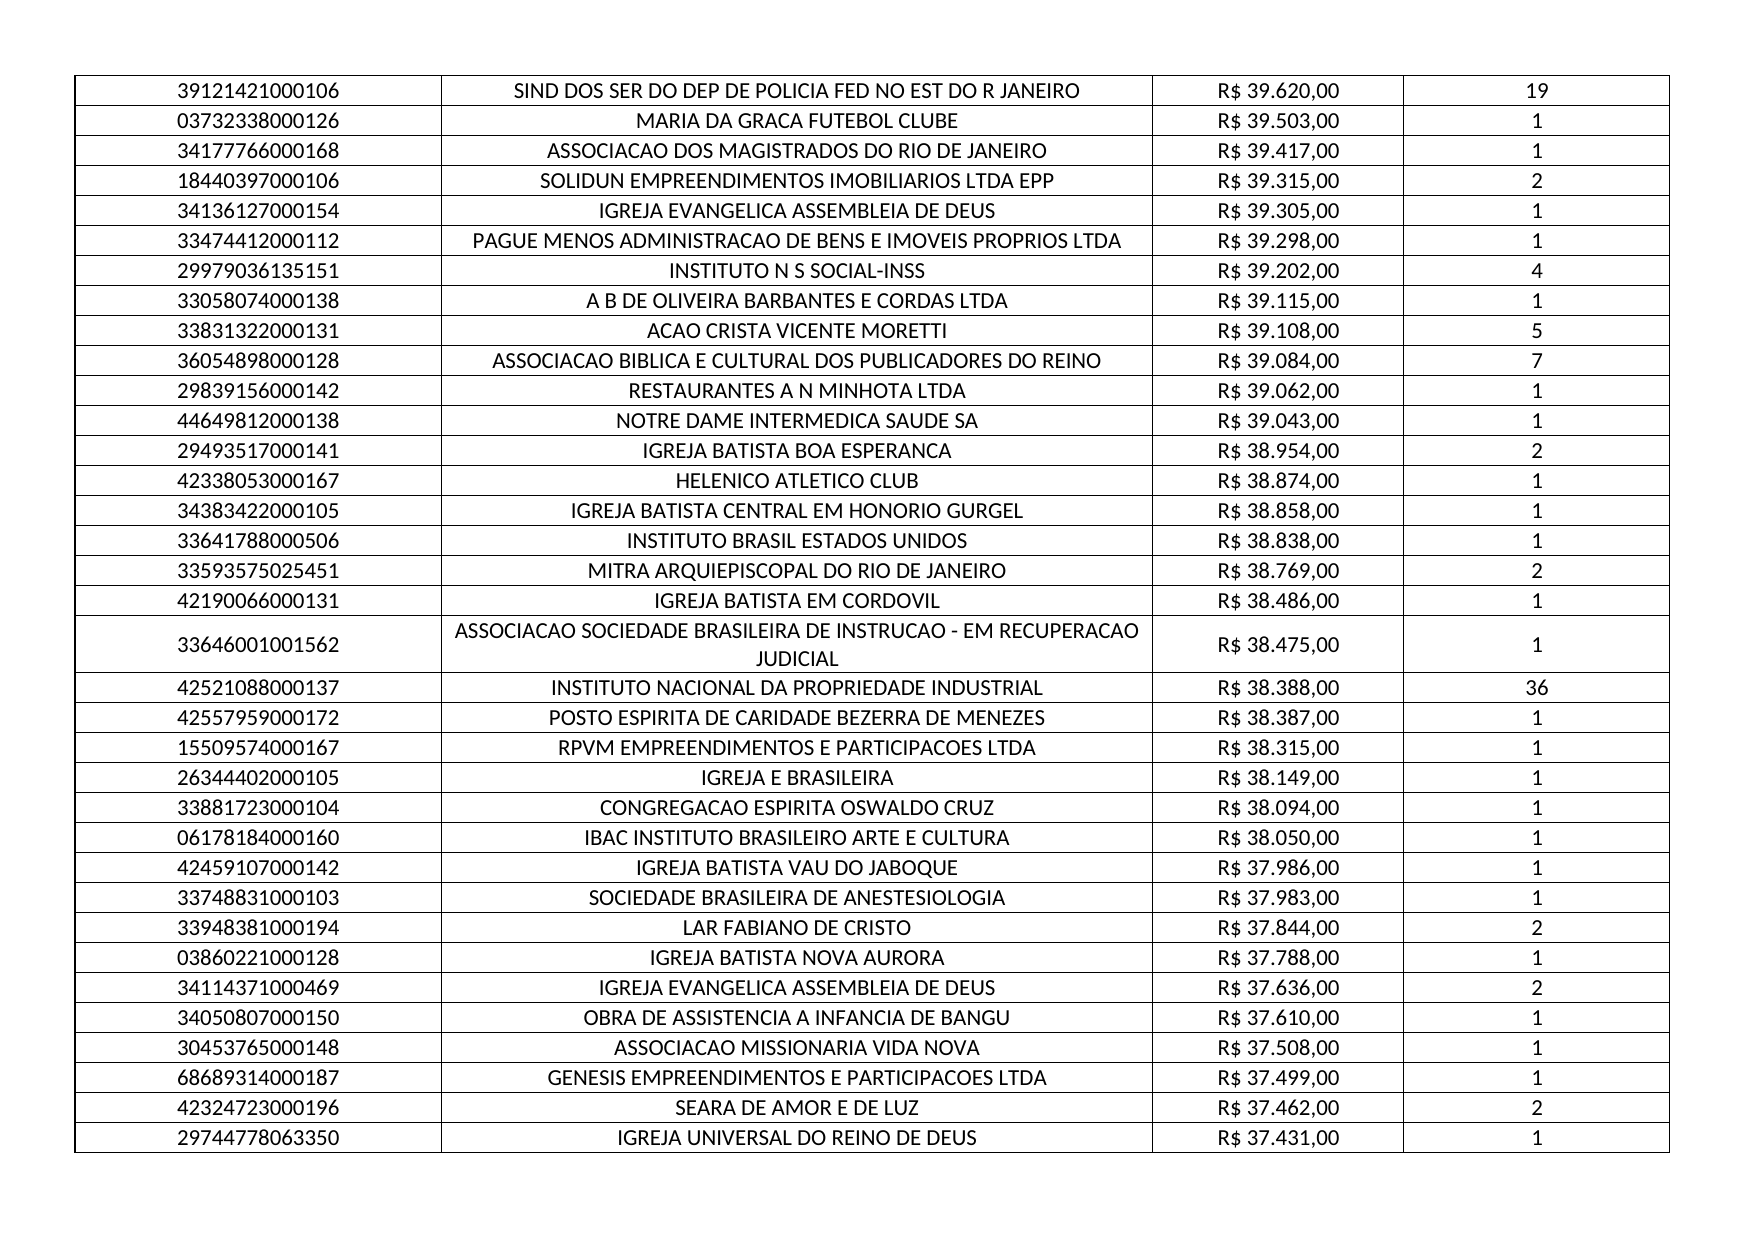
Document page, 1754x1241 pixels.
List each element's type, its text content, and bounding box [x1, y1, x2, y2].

table_cell R$ 37.431,00 [1153, 1123, 1403, 1152]
table_cell 7 [1404, 346, 1669, 375]
table_cell R$ 38.874,00 [1153, 466, 1403, 495]
table_cell 1 [1404, 823, 1669, 852]
table_cell 2 [1404, 556, 1669, 585]
table_cell R$ 38.475,00 [1153, 616, 1403, 672]
table_cell IGREJA BATISTA CENTRAL EM HONORIO GURGEL [442, 496, 1152, 525]
table_cell R$ 38.387,00 [1153, 703, 1403, 732]
table_cell R$ 38.050,00 [1153, 823, 1403, 852]
table_cell 06178184000160 [76, 823, 441, 852]
table_cell 42324723000196 [76, 1093, 441, 1122]
table_cell HELENICO ATLETICO CLUB [442, 466, 1152, 495]
table_cell 1 [1404, 1063, 1669, 1092]
table_cell 26344402000105 [76, 763, 441, 792]
table_cell IGREJA BATISTA VAU DO JABOQUE [442, 853, 1152, 882]
table_cell R$ 38.769,00 [1153, 556, 1403, 585]
table_cell R$ 38.094,00 [1153, 793, 1403, 822]
table_cell 1 [1404, 526, 1669, 555]
table_cell 1 [1404, 466, 1669, 495]
table_cell R$ 39.298,00 [1153, 226, 1403, 255]
table_cell 34136127000154 [76, 196, 441, 225]
table_cell SOLIDUN EMPREENDIMENTOS IMOBILIARIOS LTDA EPP [442, 166, 1152, 195]
table_cell PAGUE MENOS ADMINISTRACAO DE BENS E IMOVEIS PROPRIOS LTDA [442, 226, 1152, 255]
table_cell INSTITUTO N S SOCIAL-INSS [442, 256, 1152, 285]
table_cell 34177766000168 [76, 136, 441, 165]
table_cell R$ 37.610,00 [1153, 1003, 1403, 1032]
table_cell R$ 37.788,00 [1153, 943, 1403, 972]
table_cell 2 [1404, 973, 1669, 1002]
table_cell R$ 39.620,00 [1153, 76, 1403, 105]
table_cell R$ 38.954,00 [1153, 436, 1403, 465]
table_cell 68689314000187 [76, 1063, 441, 1092]
table_cell 1 [1404, 496, 1669, 525]
table_cell 1 [1404, 376, 1669, 405]
table_cell 1 [1404, 1033, 1669, 1062]
table_cell INSTITUTO NACIONAL DA PROPRIEDADE INDUSTRIAL [442, 673, 1152, 702]
table_cell 2 [1404, 166, 1669, 195]
table_cell R$ 39.062,00 [1153, 376, 1403, 405]
table_cell OBRA DE ASSISTENCIA A INFANCIA DE BANGU [442, 1003, 1152, 1032]
table_cell 1 [1404, 226, 1669, 255]
table_cell ASSOCIACAO MISSIONARIA VIDA NOVA [442, 1033, 1152, 1062]
table_cell 4 [1404, 256, 1669, 285]
table_cell 42557959000172 [76, 703, 441, 732]
table_cell SIND DOS SER DO DEP DE POLICIA FED NO EST DO R JANEIRO [442, 76, 1152, 105]
table_cell RPVM EMPREENDIMENTOS E PARTICIPACOES LTDA [442, 733, 1152, 762]
table_cell 33058074000138 [76, 286, 441, 315]
table_cell 1 [1404, 733, 1669, 762]
table_cell R$ 39.202,00 [1153, 256, 1403, 285]
table_cell 33646001001562 [76, 616, 441, 672]
table_cell 42338053000167 [76, 466, 441, 495]
table_cell 44649812000138 [76, 406, 441, 435]
table_cell 34383422000105 [76, 496, 441, 525]
table_cell R$ 38.858,00 [1153, 496, 1403, 525]
table_cell A B DE OLIVEIRA BARBANTES E CORDAS LTDA [442, 286, 1152, 315]
table_cell R$ 39.084,00 [1153, 346, 1403, 375]
table_cell R$ 39.305,00 [1153, 196, 1403, 225]
table_cell 33948381000194 [76, 913, 441, 942]
table_cell 29979036135151 [76, 256, 441, 285]
table_cell 36054898000128 [76, 346, 441, 375]
table_cell R$ 37.636,00 [1153, 973, 1403, 1002]
table_cell 1 [1404, 883, 1669, 912]
table_cell ASSOCIACAO SOCIEDADE BRASILEIRA DE INSTRUCAO - EM RECUPERACAO JUDICIAL [442, 616, 1152, 672]
table_cell 34114371000469 [76, 973, 441, 1002]
table_cell 36 [1404, 673, 1669, 702]
table_cell R$ 39.315,00 [1153, 166, 1403, 195]
table_cell 1 [1404, 943, 1669, 972]
table_cell 03732338000126 [76, 106, 441, 135]
table_cell 5 [1404, 316, 1669, 345]
table_cell MITRA ARQUIEPISCOPAL DO RIO DE JANEIRO [442, 556, 1152, 585]
table_cell R$ 37.499,00 [1153, 1063, 1403, 1092]
table_cell 1 [1404, 703, 1669, 732]
table_cell 1 [1404, 286, 1669, 315]
table_cell 1 [1404, 853, 1669, 882]
table_cell INSTITUTO BRASIL ESTADOS UNIDOS [442, 526, 1152, 555]
table_cell 33641788000506 [76, 526, 441, 555]
table_cell 39121421000106 [76, 76, 441, 105]
table_cell GENESIS EMPREENDIMENTOS E PARTICIPACOES LTDA [442, 1063, 1152, 1092]
table_cell 18440397000106 [76, 166, 441, 195]
table_cell 30453765000148 [76, 1033, 441, 1062]
table_cell LAR FABIANO DE CRISTO [442, 913, 1152, 942]
table_cell R$ 37.986,00 [1153, 853, 1403, 882]
table_cell MARIA DA GRACA FUTEBOL CLUBE [442, 106, 1152, 135]
table_cell R$ 37.508,00 [1153, 1033, 1403, 1062]
table_cell 15509574000167 [76, 733, 441, 762]
table_cell 03860221000128 [76, 943, 441, 972]
table_cell 33748831000103 [76, 883, 441, 912]
table_cell R$ 37.462,00 [1153, 1093, 1403, 1122]
table_cell IGREJA BATISTA EM CORDOVIL [442, 586, 1152, 615]
table_cell R$ 39.417,00 [1153, 136, 1403, 165]
table_cell R$ 37.983,00 [1153, 883, 1403, 912]
table_cell 33831322000131 [76, 316, 441, 345]
table_cell ASSOCIACAO DOS MAGISTRADOS DO RIO DE JANEIRO [442, 136, 1152, 165]
table_cell 29493517000141 [76, 436, 441, 465]
table_cell 33881723000104 [76, 793, 441, 822]
table_cell R$ 38.838,00 [1153, 526, 1403, 555]
table_cell 1 [1404, 616, 1669, 672]
table_cell 1 [1404, 793, 1669, 822]
table_cell R$ 38.486,00 [1153, 586, 1403, 615]
table_cell R$ 38.149,00 [1153, 763, 1403, 792]
table_cell 1 [1404, 1123, 1669, 1152]
table_cell IGREJA UNIVERSAL DO REINO DE DEUS [442, 1123, 1152, 1152]
table_cell SOCIEDADE BRASILEIRA DE ANESTESIOLOGIA [442, 883, 1152, 912]
table_cell ASSOCIACAO BIBLICA E CULTURAL DOS PUBLICADORES DO REINO [442, 346, 1152, 375]
table_cell 29839156000142 [76, 376, 441, 405]
table_cell 34050807000150 [76, 1003, 441, 1032]
table_cell CONGREGACAO ESPIRITA OSWALDO CRUZ [442, 793, 1152, 822]
table_cell IGREJA EVANGELICA ASSEMBLEIA DE DEUS [442, 973, 1152, 1002]
table_cell 42190066000131 [76, 586, 441, 615]
table_cell IGREJA E BRASILEIRA [442, 763, 1152, 792]
table_cell 1 [1404, 1003, 1669, 1032]
table_cell 2 [1404, 436, 1669, 465]
table_cell 19 [1404, 76, 1669, 105]
table_cell 2 [1404, 913, 1669, 942]
table_cell 42521088000137 [76, 673, 441, 702]
table_cell RESTAURANTES A N MINHOTA LTDA [442, 376, 1152, 405]
table_cell POSTO ESPIRITA DE CARIDADE BEZERRA DE MENEZES [442, 703, 1152, 732]
table_cell NOTRE DAME INTERMEDICA SAUDE SA [442, 406, 1152, 435]
table_cell 1 [1404, 136, 1669, 165]
table_cell 29744778063350 [76, 1123, 441, 1152]
table_cell R$ 38.315,00 [1153, 733, 1403, 762]
table_cell 42459107000142 [76, 853, 441, 882]
table_cell 33593575025451 [76, 556, 441, 585]
table_cell 1 [1404, 106, 1669, 135]
table_cell R$ 38.388,00 [1153, 673, 1403, 702]
table_cell ACAO CRISTA VICENTE MORETTI [442, 316, 1152, 345]
table_cell IGREJA BATISTA BOA ESPERANCA [442, 436, 1152, 465]
table_cell 2 [1404, 1093, 1669, 1122]
table_cell SEARA DE AMOR E DE LUZ [442, 1093, 1152, 1122]
table_cell 33474412000112 [76, 226, 441, 255]
table_cell IGREJA EVANGELICA ASSEMBLEIA DE DEUS [442, 196, 1152, 225]
table_cell 1 [1404, 586, 1669, 615]
table_cell R$ 39.108,00 [1153, 316, 1403, 345]
table_cell R$ 39.115,00 [1153, 286, 1403, 315]
table_cell R$ 39.043,00 [1153, 406, 1403, 435]
table_cell R$ 37.844,00 [1153, 913, 1403, 942]
table_cell IBAC INSTITUTO BRASILEIRO ARTE E CULTURA [442, 823, 1152, 852]
table_cell 1 [1404, 763, 1669, 792]
table_cell 1 [1404, 196, 1669, 225]
table_cell R$ 39.503,00 [1153, 106, 1403, 135]
table_cell IGREJA BATISTA NOVA AURORA [442, 943, 1152, 972]
table_cell 1 [1404, 406, 1669, 435]
